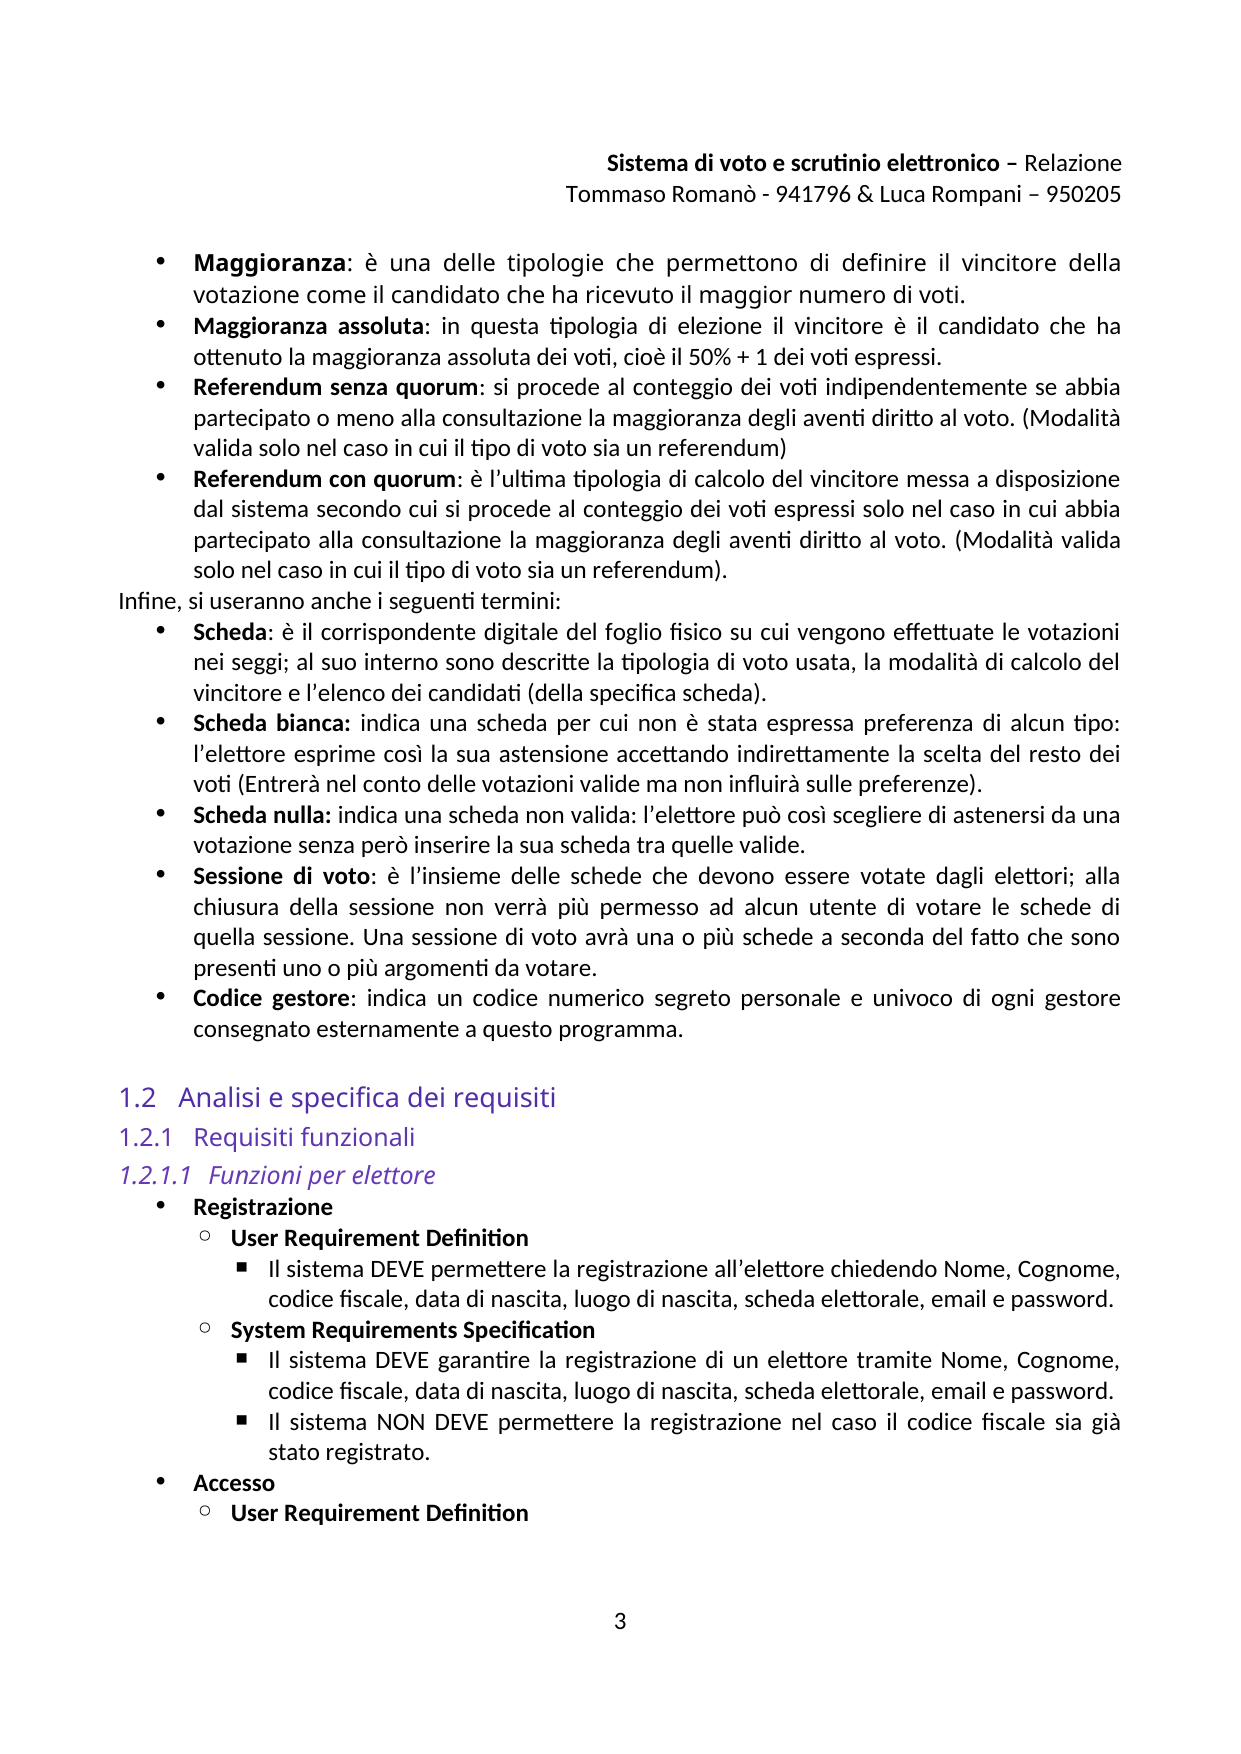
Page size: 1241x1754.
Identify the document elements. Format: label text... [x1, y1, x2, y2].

text Infine, si useranno anche i seguenti termini: [118, 585, 1122, 616]
list Referendum con quorum: è l’ultima tipologia di calcolo del vincitore messa a disposizione dal sistema secondo cui si procede al conteggio dei voti espressi solo nel caso in cui abbia partecipato alla consultazione la maggioranza degli aventi diritto al voto. (Modalità valida solo nel caso in cui il tipo di voto sia un referendum). [156, 463, 1122, 585]
list Referendum senza quorum: si procede al conteggio dei voti indipendentemente se abbia partecipato o meno alla consultazione la maggioranza degli aventi diritto al voto. (Modalità valida solo nel caso in cui il tipo di voto sia un referendum) [156, 371, 1122, 463]
list Scheda: è il corrispondente digitale del foglio fisico su cui vengono effettuate le votazioni nei seggi; al suo interno sono descritte la tipologia di voto usata, la modalità di calcolo del vincitore e l’elenco dei candidati (della specifica scheda). [156, 616, 1122, 707]
list Sessione di voto: è l’insieme delle schede che devono essere votate dagli elettori; alla chiusura della sessione non verrà più permesso ad alcun utente di votare le schede di quella sessione. Una sessione di voto avrà una o più schede a seconda del fatto che sono presenti uno o più argomenti da votare. [156, 860, 1122, 982]
list Codice gestore: indica un codice numerico segreto personale e univoco di ogni gestore consegnato esternamente a questo programma. [156, 982, 1122, 1043]
list Il sistema DEVE garantire la registrazione di un elettore tramite Nome, Cognome, codice fiscale, data di nascita, luogo di nascita, scheda elettorale, email e password. [231, 1344, 1122, 1406]
list Maggioranza assoluta: in questa tipologia di elezione il vincitore è il candidato che ha ottenuto la maggioranza assoluta dei voti, cioè il 50% + 1 dei voti espressi. [156, 310, 1122, 371]
list Accesso [156, 1467, 1122, 1497]
subtitle Funzioni per elettore [118, 1157, 1122, 1191]
list User Requirement Definition [193, 1497, 1122, 1528]
subtitle Analisi e specifica dei requisiti [118, 1078, 1122, 1115]
list Scheda nulla: indica una scheda non valida: l’elettore può così scegliere di astenersi da una votazione senza però inserire la sua scheda tra quelle valide. [156, 799, 1122, 860]
subtitle Requisiti funzionali [118, 1119, 1122, 1153]
list Il sistema NON DEVE permettere la registrazione nel caso il codice fiscale sia già stato registrato. [231, 1406, 1122, 1467]
list System Requirements Specification [193, 1314, 1122, 1344]
list Il sistema DEVE permettere la registrazione all’elettore chiedendo Nome, Cognome, codice fiscale, data di nascita, luogo di nascita, scheda elettorale, email e password. [231, 1253, 1122, 1314]
list Scheda bianca: indica una scheda per cui non è stata espressa preferenza di alcun tipo: l’elettore esprime così la sua astensione accettando indirettamente la scelta del resto dei voti (Entrerà nel conto delle votazioni valide ma non influirà sulle preferenze). [156, 707, 1122, 799]
list Registrazione [156, 1191, 1122, 1222]
list User Requirement Definition [193, 1222, 1122, 1253]
list Maggioranza: è una delle tipologie che permettono di definire il vincitore della votazione come il candidato che ha ricevuto il maggior numero di voti. [156, 246, 1122, 310]
